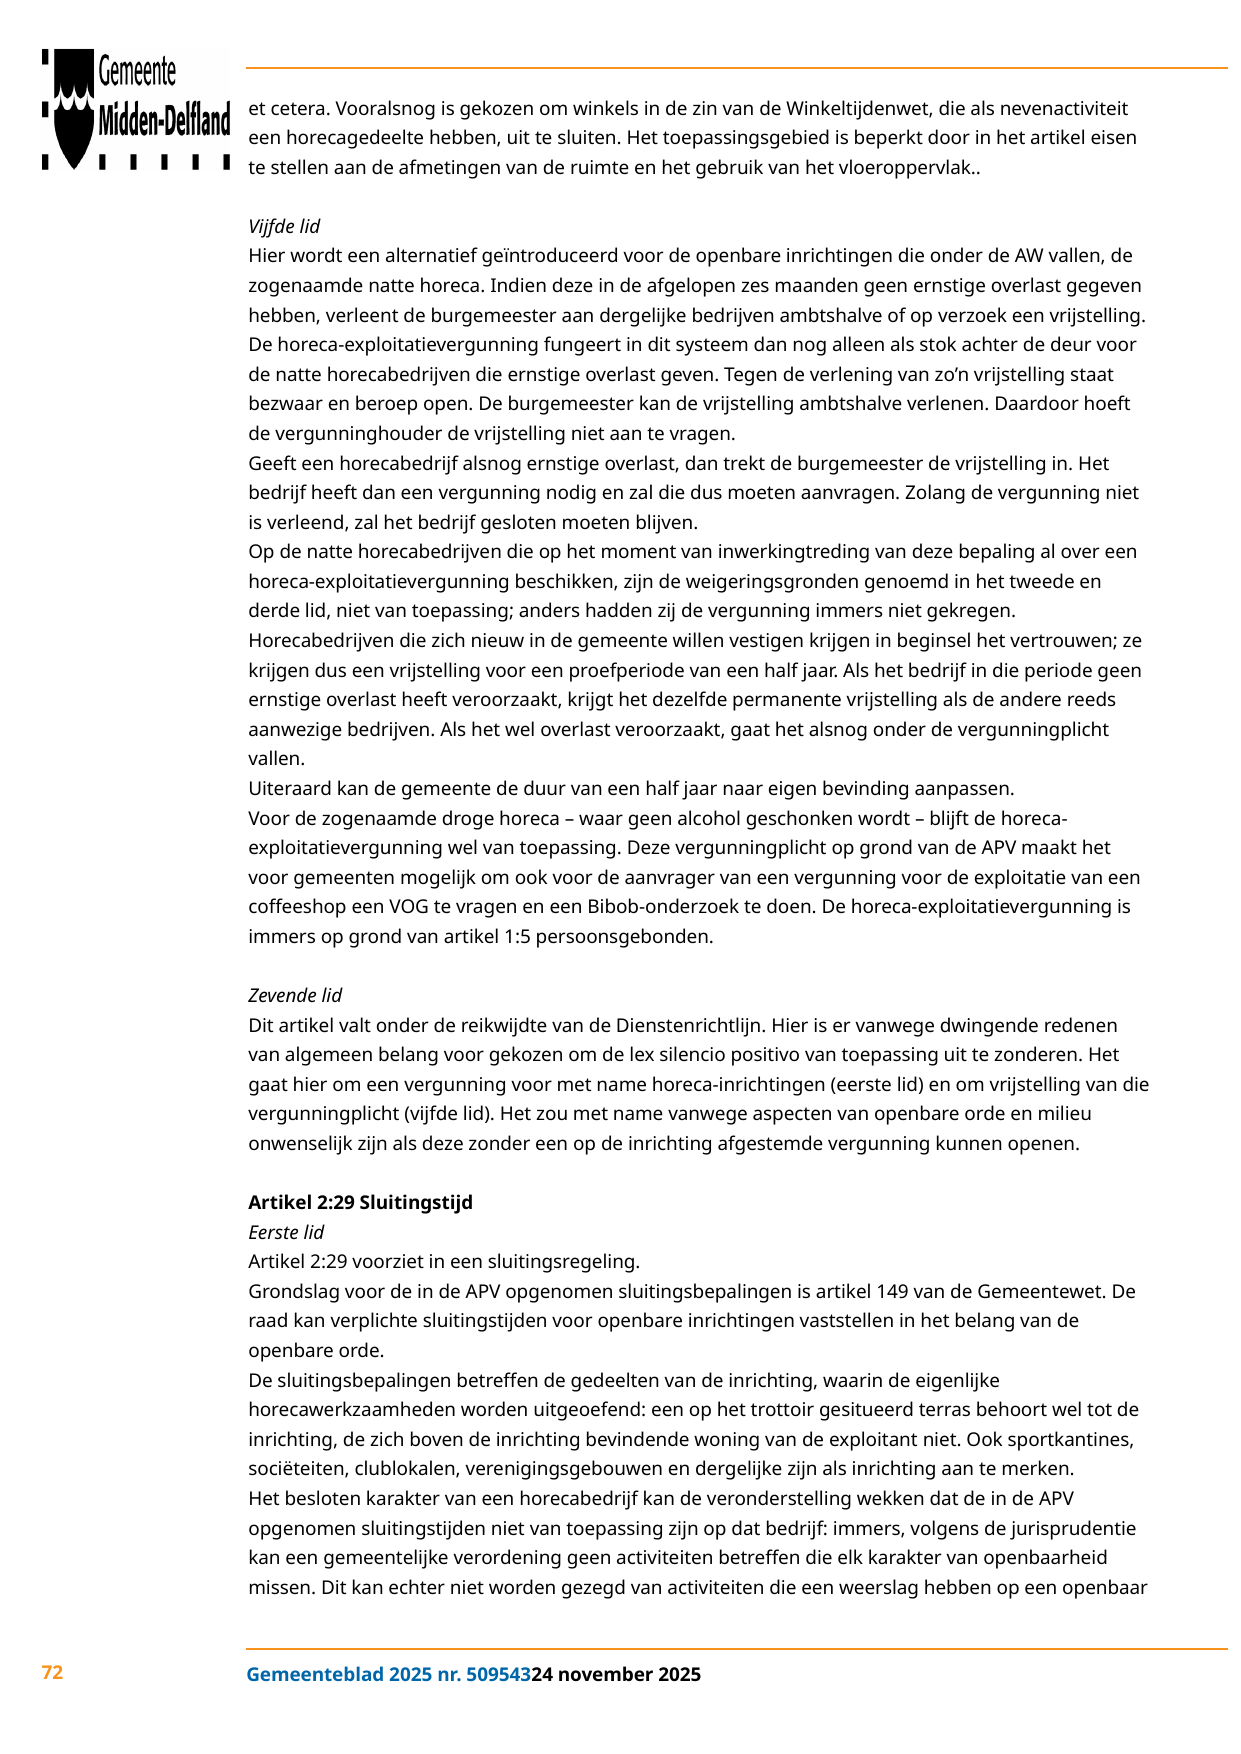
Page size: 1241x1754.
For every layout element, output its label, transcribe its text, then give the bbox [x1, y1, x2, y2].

text De sluitingsbepalingen betreffen de gedeelten van de inrichting, waarin de eigenlijke horecawerkzaamheden worden uitgeoefend: een op het trottoir gesitueerd terras behoort wel tot de inrichting, de zich boven de inrichting bevindende woning van de exploitant niet. Ook sportkantines, sociëteiten, clublokalen, verenigingsgebouwen en dergelijke zijn als inrichting aan te merken. [248, 1367, 1152, 1481]
text Hier wordt een alternatief geïntroduceerd voor de openbare inrichtingen die onder de AW vallen, de zogenaamde natte horeca. Indien deze in de afgelopen zes maanden geen ernstige overlast gegeven hebben, verleent de burgemeester aan dergelijke bedrijven ambtshalve of op verzoek een vrijstelling. De horeca-exploitatievergunning fungeert in dit systeem dan nog alleen als stok achter de deur voor de natte horecabedrijven die ernstige overlast geven. Tegen de verlening van zo’n vrijstelling staat bezwaar en beroep open. De burgemeester kan de vrijstelling ambtshalve verlenen. Daardoor hoeft de vergunninghouder de vrijstelling niet aan te vragen. [248, 243, 1152, 446]
text Geeft een horecabedrijf alsnog ernstige overlast, dan trekt de burgemeester de vrijstelling in. Het bedrijf heeft dan een vergunning nodig en zal die dus moeten aanvragen. Zolang de vergunning niet is verleend, zal het bedrijf gesloten moeten blijven. [248, 450, 1152, 535]
text Uiteraard kan de gemeente de duur van een half jaar naar eigen bevinding aanpassen. [248, 775, 1152, 801]
text Dit artikel valt onder de reikwijdte van de Dienstenrichtlijn. Hier is er vanwege dwingende redenen van algemeen belang voor gekozen om de lex silencio positivo van toepassing uit te zonderen. Het gaat hier om een vergunning voor met name horeca-inrichtingen (eerste lid) en om vrijstelling van die vergunningplicht (vijfde lid). Het zou met name vanwege aspecten van openbare orde en milieu onwenselijk zijn als deze zonder een op de inrichting afgestemde vergunning kunnen openen. [248, 1012, 1152, 1156]
text Eerste lid [248, 1219, 1152, 1245]
text Voor de zogenaamde droge horeca – waar geen alcohol geschonken wordt – blijft de horeca-exploitatievergunning wel van toepassing. Deze vergunningplicht op grond van de APV maakt het voor gemeenten mogelijk om ook voor de aanvrager van een vergunning voor de exploitatie van een coffeeshop een VOG te vragen en een Bibob-onderzoek te doen. De horeca-exploitatievergunning is immers op grond van artikel 1:5 persoonsgebonden. [248, 805, 1152, 949]
text Zevende lid [248, 982, 1152, 1008]
picture [41, 47, 231, 172]
text Vijfde lid [248, 213, 1152, 239]
text Op de natte horecabedrijven die op het moment van inwerkingtreding van deze bepaling al over een horeca-exploitatievergunning beschikken, zijn de weigeringsgronden genoemd in het tweede en derde lid, niet van toepassing; anders hadden zij de vergunning immers niet gekregen. Horecabedrijven die zich nieuw in de gemeente willen vestigen krijgen in beginsel het vertrouwen; ze krijgen dus een vrijstelling voor een proefperiode van een half jaar. Als het bedrijf in die periode geen ernstige overlast heeft veroorzaakt, krijgt het dezelfde permanente vrijstelling als de andere reeds aanwezige bedrijven. Als het wel overlast veroorzaakt, gaat het alsnog onder de vergunningplicht vallen. [248, 538, 1152, 771]
text Artikel 2:29 Sluitingstijd [248, 1189, 1152, 1215]
text Grondslag voor de in de APV opgenomen sluitingsbepalingen is artikel 149 van de Gemeentewet. De raad kan verplichte sluitingstijden voor openbare inrichtingen vaststellen in het belang van de openbare orde. [248, 1278, 1152, 1363]
text Artikel 2:29 voorziet in een sluitingsregeling. [248, 1248, 1152, 1274]
text et cetera. Vooralsnog is gekozen om winkels in de zin van de Winkeltijdenwet, die als nevenactiviteit een horecagedeelte hebben, uit te sluiten. Het toepassingsgebied is beperkt door in het artikel eisen te stellen aan de afmetingen van de ruimte en het gebruik van het vloeroppervlak.. [248, 95, 1152, 180]
text Het besloten karakter van een horecabedrijf kan de veronderstelling wekken dat de in de APV opgenomen sluitingstijden niet van toepassing zijn op dat bedrijf: immers, volgens de jurisprudentie kan een gemeentelijke verordening geen activiteiten betreffen die elk karakter van openbaarheid missen. Dit kan echter niet worden gezegd van activiteiten die een weerslag hebben op een openbaar [248, 1485, 1152, 1600]
